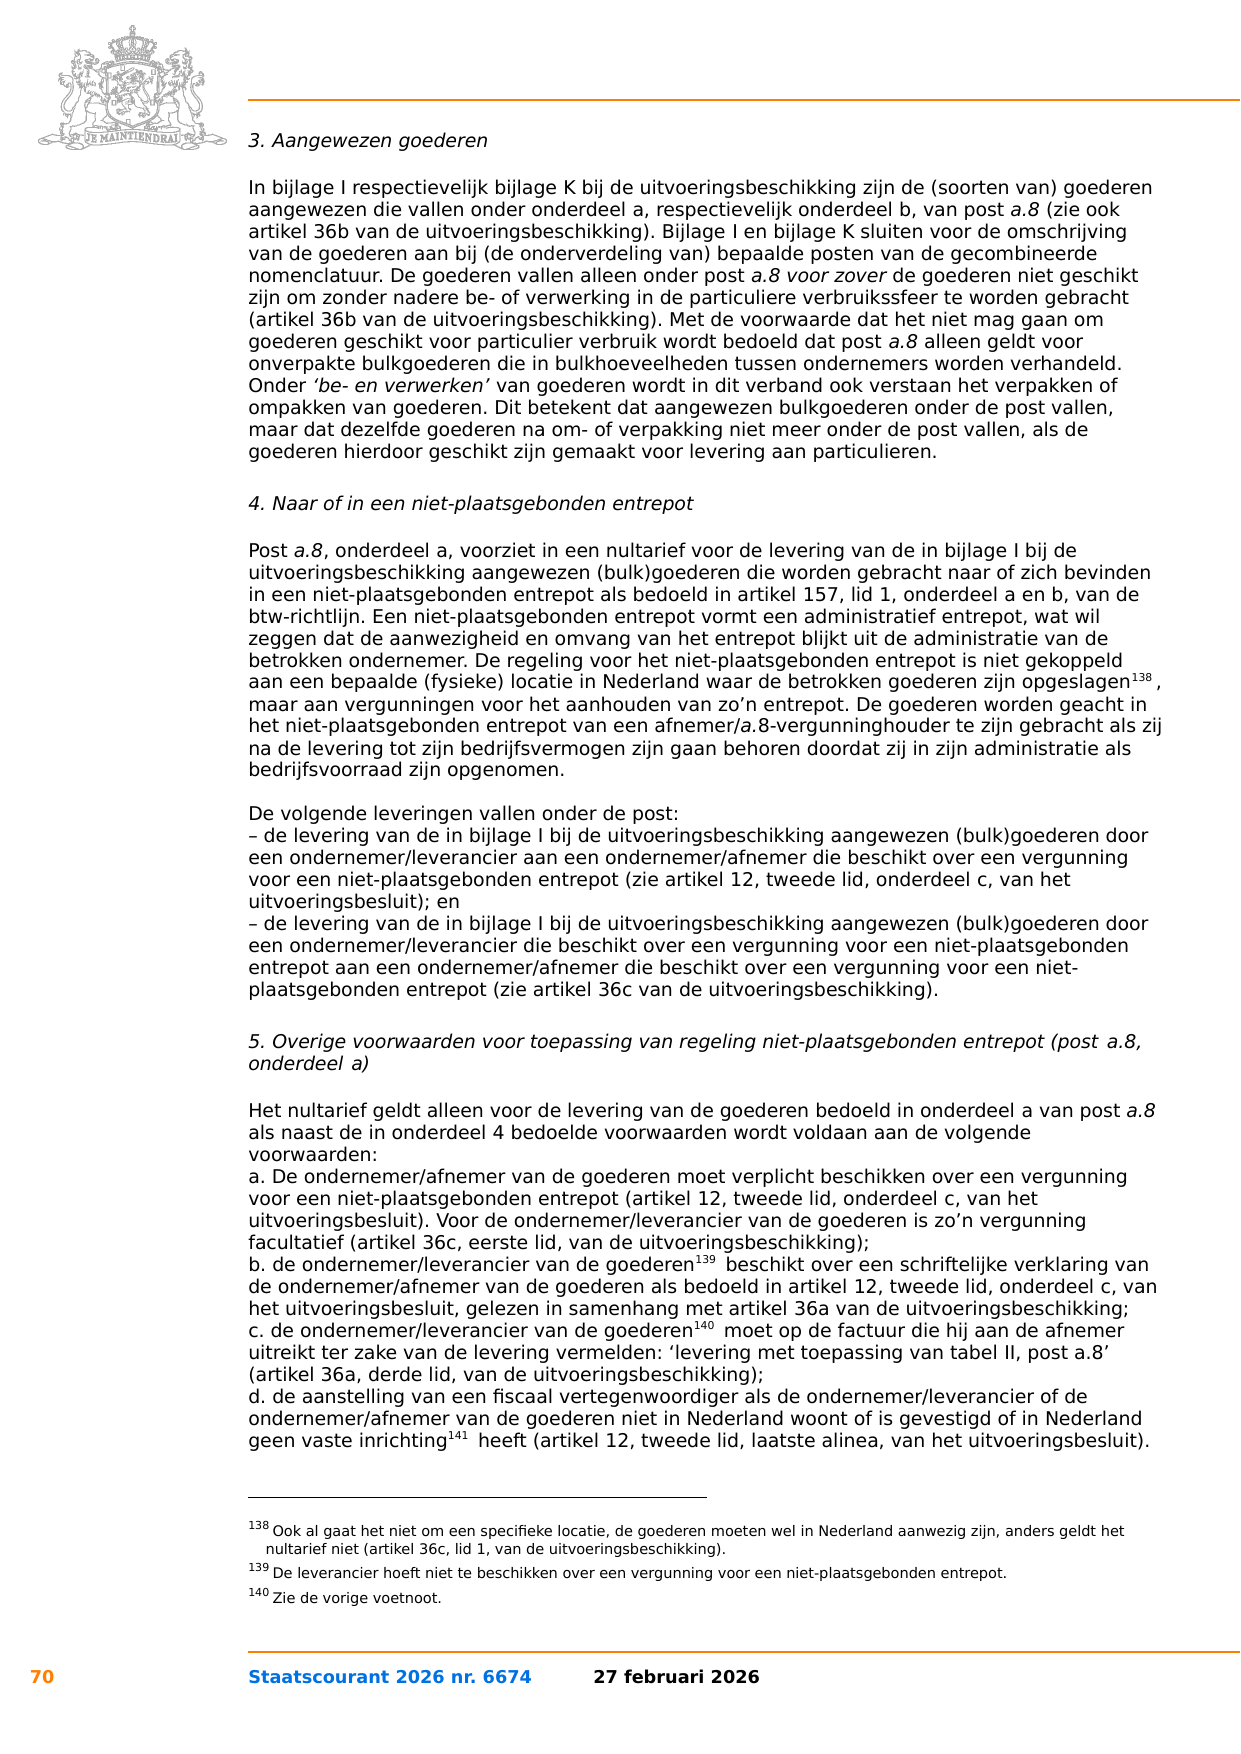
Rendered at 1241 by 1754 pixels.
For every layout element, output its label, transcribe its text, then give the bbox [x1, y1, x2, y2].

text d. de aanstelling van een fiscaal vertegenwoordiger als de ondernemer/leverancier of de ondernemer/afnemer van de goederen niet in Nederland woont of is gevestigd of in Nederland geen vaste inrichting heeft (artikel 12, tweede lid, laatste alinea, van het uitvoeringsbesluit). [248, 1386, 1163, 1452]
text a. De ondernemer/afnemer van de goederen moet verplicht beschikken over een vergunning voor een niet-plaatsgebonden entrepot (artikel 12, tweede lid, onderdeel c, van het uitvoeringsbesluit). Voor de ondernemer/leverancier van de goederen is zo’n vergunning facultatief (artikel 36c, eerste lid, van de uitvoeringsbeschikking); [248, 1166, 1163, 1254]
text Zie de vorige voetnoot. [248, 1586, 1163, 1608]
text Ook al gaat het niet om een specifieke locatie, de goederen moeten wel in Nederland aanwezig zijn, anders geldt het nultarief niet (artikel 36c, lid 1, van de uitvoeringsbeschikking). [248, 1519, 1163, 1558]
text Het nultarief geldt alleen voor de levering van de goederen bedoeld in onderdeel a van post a.8 als naast de in onderdeel 4 bedoelde voorwaarden wordt voldaan aan de volgende voorwaarden: [248, 1100, 1163, 1166]
text De leverancier hoeft niet te beschikken over een vergunning voor een niet-plaatsgebonden entrepot. [248, 1561, 1163, 1583]
subtitle 5. Overige voorwaarden voor toepassing van regeling niet-plaatsgebonden entrepot (post a.8, onderdeel a) [248, 1031, 1163, 1075]
text b. de ondernemer/leverancier van de goederen beschikt over een schriftelijke verklaring van de ondernemer/afnemer van de goederen als bedoeld in artikel 12, tweede lid, onderdeel c, van het uitvoeringsbesluit, gelezen in samenhang met artikel 36a van de uitvoeringsbeschikking; [248, 1254, 1163, 1320]
text c. de ondernemer/leverancier van de goederen moet op de factuur die hij aan de afnemer uitreikt ter zake van de levering vermelden: ‘levering met toepassing van tabel II, post a.8’ (artikel 36a, derde lid, van de uitvoeringsbeschikking); [248, 1320, 1163, 1386]
text Post a.8, onderdeel a, voorziet in een nultarief voor de levering van de in bijlage I bij de uitvoeringsbeschikking aangewezen (bulk)goederen die worden gebracht naar of zich bevinden in een niet-plaatsgebonden entrepot als bedoeld in artikel 157, lid 1, onderdeel a en b, van de btw-richtlijn. Een niet-plaatsgebonden entrepot vormt een administratief entrepot, wat wil zeggen dat de aanwezigheid en omvang van het entrepot blijkt uit de administratie van de betrokken ondernemer. De regeling voor het niet-plaatsgebonden entrepot is niet gekoppeld aan een bepaalde (fysieke) locatie in Nederland waar de betrokken goederen zijn opgeslagen, maar aan vergunningen voor het aanhouden van zo’n entrepot. De goederen worden geacht in het niet-plaatsgebonden entrepot van een afnemer/a.8-vergunninghouder te zijn gebracht als zij na de levering tot zijn bedrijfsvermogen zijn gaan behoren doordat zij in zijn administratie als bedrijfsvoorraad zijn opgenomen. [248, 539, 1163, 781]
subtitle 4. Naar of in een niet-plaatsgebonden entrepot [248, 493, 1163, 514]
picture [38, 25, 227, 150]
subtitle 3. Aangewezen goederen [248, 130, 1163, 152]
text In bijlage I respectievelijk bijlage K bij de uitvoeringsbeschikking zijn de (soorten van) goederen aangewezen die vallen onder onderdeel a, respectievelijk onderdeel b, van post a.8 (zie ook artikel 36b van de uitvoeringsbeschikking). Bijlage I en bijlage K sluiten voor de omschrijving van de goederen aan bij (de onderverdeling van) bepaalde posten van de gecombineerde nomenclatuur. De goederen vallen alleen onder post a.8 voor zover de goederen niet geschikt zijn om zonder nadere be- of verwerking in de particuliere verbruikssfeer te worden gebracht (artikel 36b van de uitvoeringsbeschikking). Met de voorwaarde dat het niet mag gaan om goederen geschikt voor particulier verbruik wordt bedoeld dat post a.8 alleen geldt voor onverpakte bulkgoederen die in bulkhoeveelheden tussen ondernemers worden verhandeld. Onder ‘be- en verwerken’ van goederen wordt in dit verband ook verstaan het verpakken of ompakken van goederen. Dit betekent dat aangewezen bulkgoederen onder de post vallen, maar dat dezelfde goederen na om- of verpakking niet meer onder de post vallen, als de goederen hierdoor geschikt zijn gemaakt voor levering aan particulieren. [248, 177, 1163, 463]
text – de levering van de in bijlage I bij de uitvoeringsbeschikking aangewezen (bulk)goederen door een ondernemer/leverancier aan een ondernemer/afnemer die beschikt over een vergunning voor een niet-plaatsgebonden entrepot (zie artikel 12, tweede lid, onderdeel c, van het uitvoeringsbesluit); en [248, 825, 1163, 913]
text De volgende leveringen vallen onder de post: [248, 803, 1163, 825]
text – de levering van de in bijlage I bij de uitvoeringsbeschikking aangewezen (bulk)goederen door een ondernemer/leverancier die beschikt over een vergunning voor een niet-plaatsgebonden entrepot aan een ondernemer/afnemer die beschikt over een vergunning voor een niet-plaatsgebonden entrepot (zie artikel 36c van de uitvoeringsbeschikking). [248, 913, 1163, 1001]
